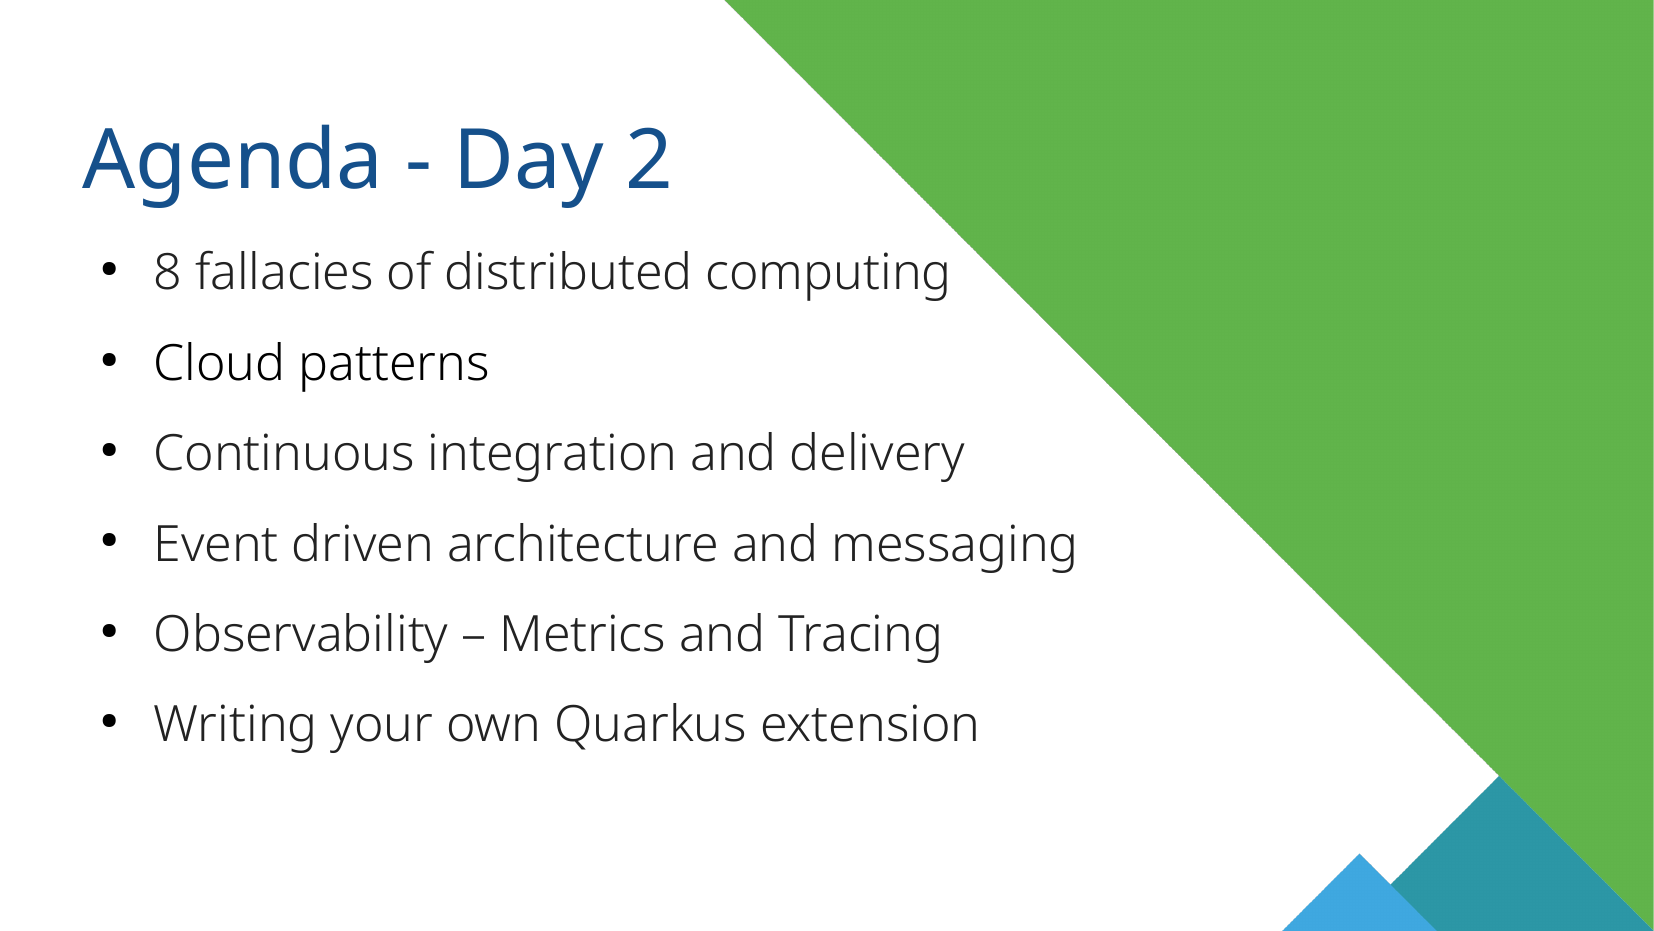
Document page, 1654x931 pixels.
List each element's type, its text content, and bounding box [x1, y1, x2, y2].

picture [0, 0, 1654, 931]
list 8 fallacies of distributed computing Cloud patterns Continuous integration and delivery Event driven architecture and messaging Observability – Metrics and Tracing Writing your own Quarkus extension [82, 236, 1571, 846]
title Agenda - Day 2 [82, 87, 1571, 225]
